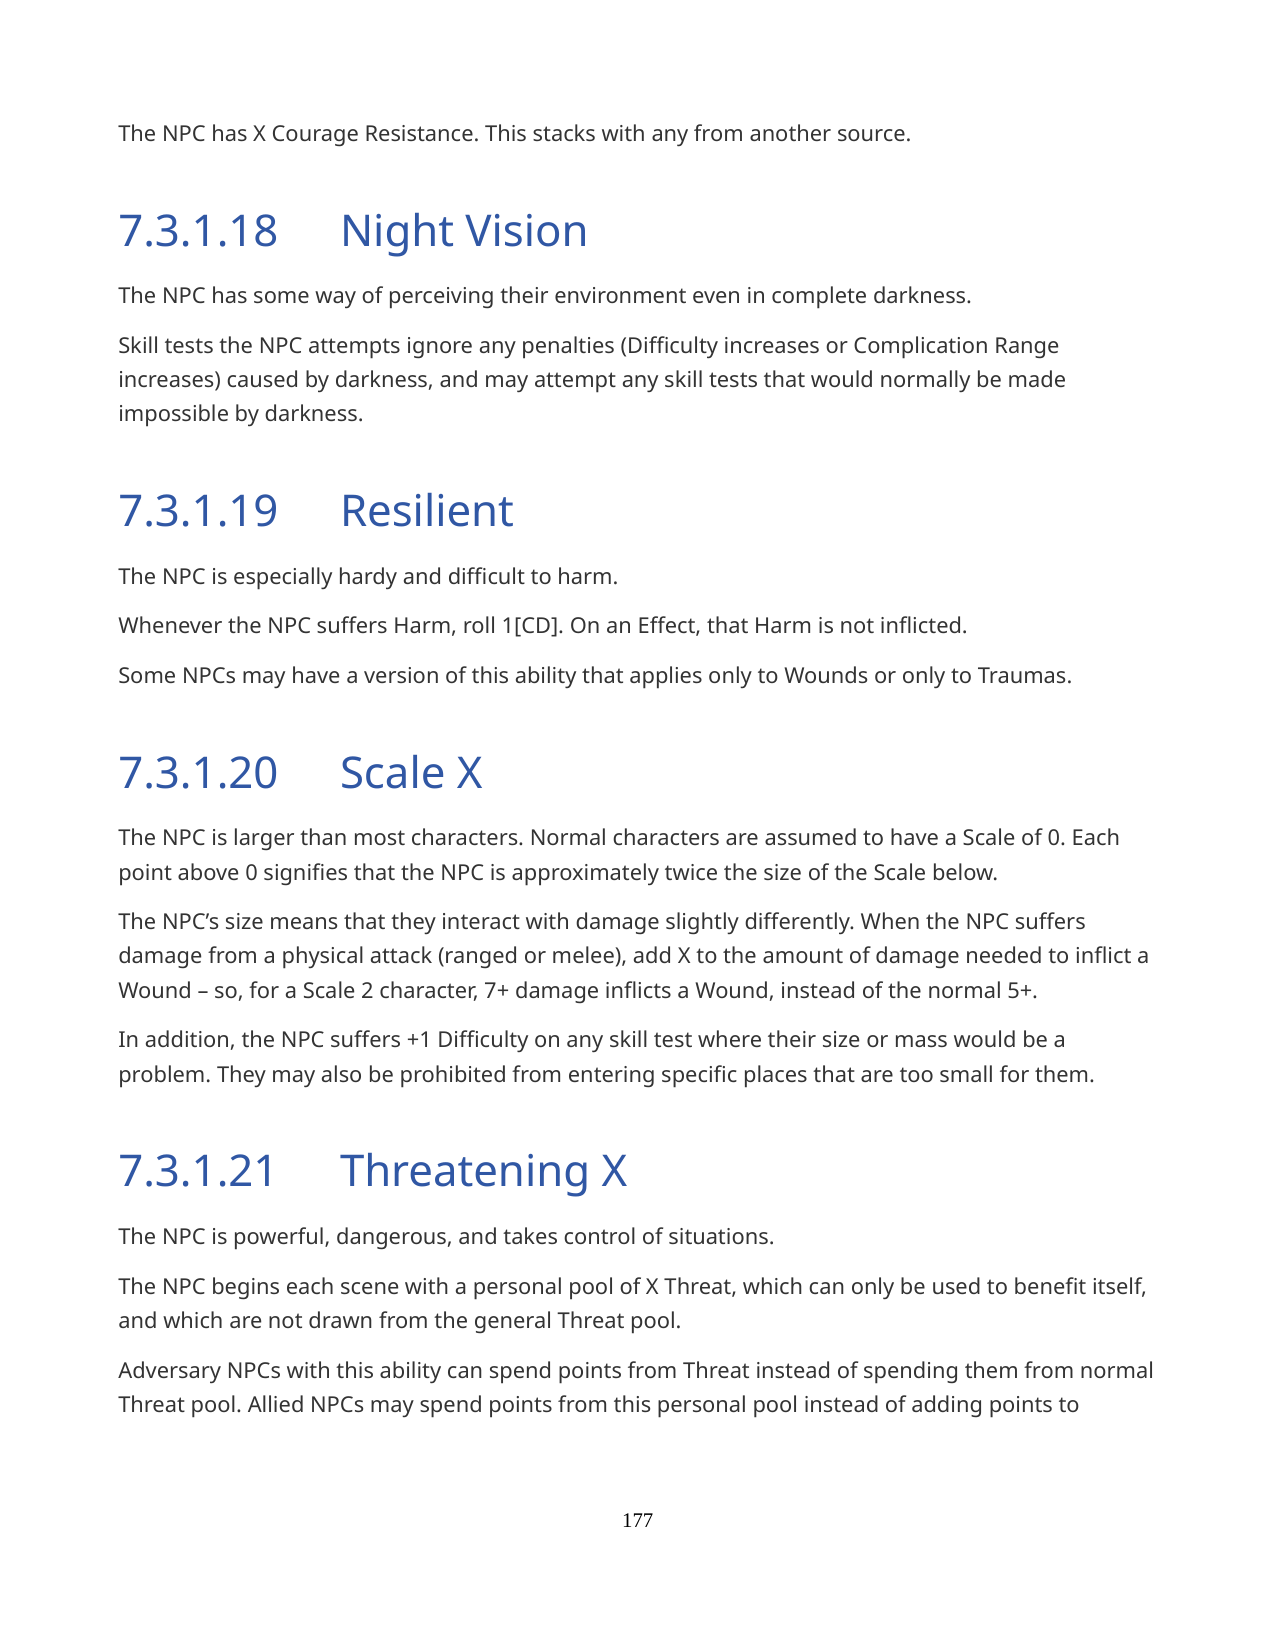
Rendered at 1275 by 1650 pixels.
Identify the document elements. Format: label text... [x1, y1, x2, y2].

subtitle Resilient [118, 479, 1157, 539]
text The NPC is powerful, dangerous, and takes control of situations. [118, 1221, 1157, 1251]
subtitle Threatening X [118, 1140, 1157, 1199]
text Skill tests the NPC attempts ignore any penalties (Difficulty increases or Complication Range increases) caused by darkness, and may attempt any skill tests that would normally be made impossible by darkness. [118, 330, 1157, 428]
text Whenever the NPC suffers Harm, roll 1[CD]. On an Effect, that Harm is not inflicted. [118, 610, 1157, 640]
subtitle Scale X [118, 741, 1157, 801]
text The NPC’s size means that they interact with damage slightly differently. When the NPC suffers damage from a physical attack (ranged or melee), add X to the amount of damage needed to inflict a Wound – so, for a Scale 2 character, 7+ damage inflicts a Wound, instead of the normal 5+. [118, 906, 1157, 1004]
subtitle Night Vision [118, 199, 1157, 259]
text Adversary NPCs with this ability can spend points from Threat instead of spending them from normal Threat pool. Allied NPCs may spend points from this personal pool instead of adding points to [118, 1354, 1157, 1418]
text The NPC is larger than most characters. Normal characters are assumed to have a Scale of 0. Each point above 0 signifies that the NPC is approximately twice the size of the Scale below. [118, 822, 1157, 886]
text The NPC is especially hardy and difficult to harm. [118, 561, 1157, 590]
text Some NPCs may have a version of this ability that applies only to Wounds or only to Traumas. [118, 660, 1157, 690]
text In addition, the NPC suffers +1 Difficulty on any skill test where their size or mass would be a problem. They may also be prohibited from entering specific places that are too small for them. [118, 1024, 1157, 1088]
text The NPC begins each scene with a personal pool of X Threat, which can only be used to benefit itself, and which are not drawn from the general Threat pool. [118, 1271, 1157, 1334]
text The NPC has X Courage Resistance. This stacks with any from another source. [118, 118, 1157, 148]
text The NPC has some way of perceiving their environment even in complete darkness. [118, 280, 1157, 310]
